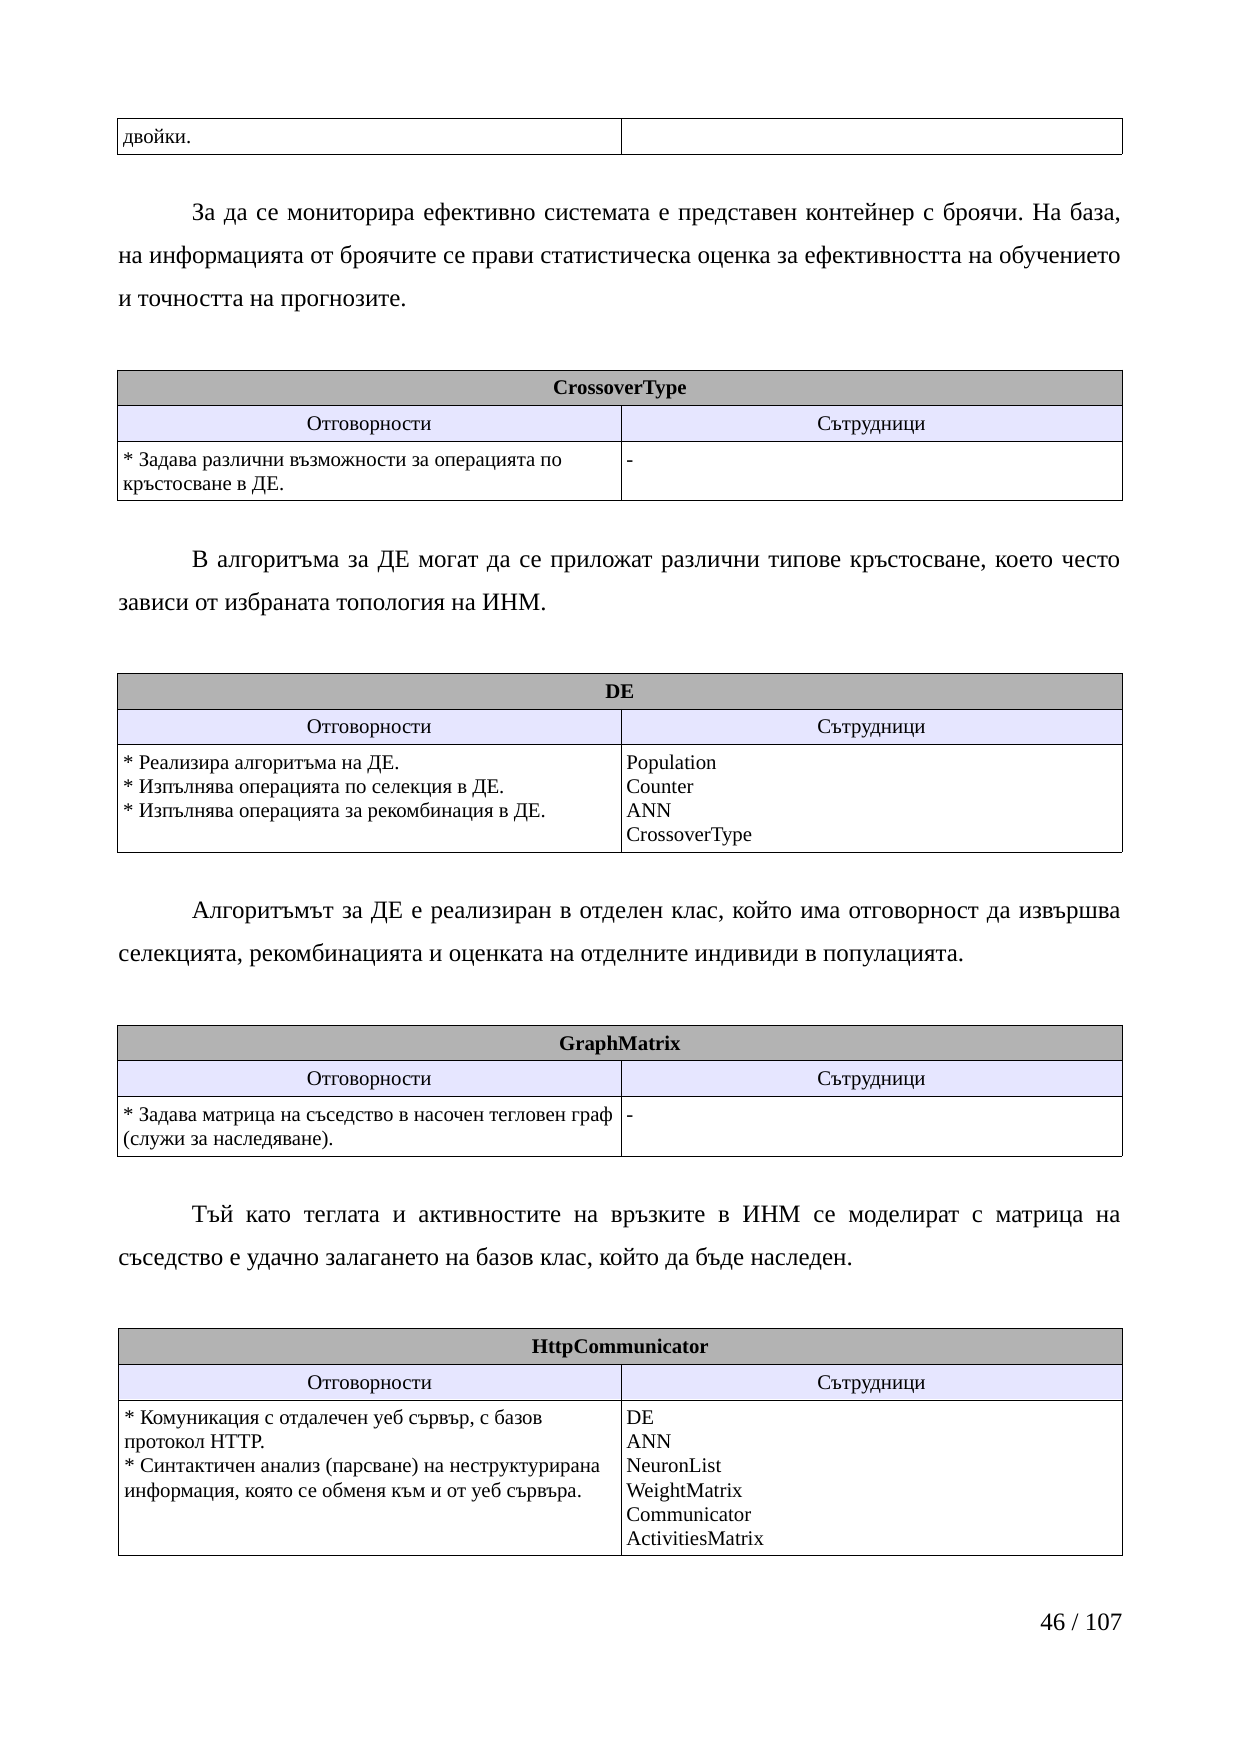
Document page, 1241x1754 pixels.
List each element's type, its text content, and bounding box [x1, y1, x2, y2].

table_cell Сътрудници [622, 1365, 1122, 1399]
table_cell Сътрудници [622, 1061, 1122, 1096]
table_cell * Задава матрица на съседство в насочен тегловен граф (служи за наследяване). [118, 1097, 621, 1156]
text Алгоритъмът за ДЕ е реализиран в отделен клас, който има отговорност да извършва селекцията, рекомбинацията и оценката на отделните индивиди в популацията. [118, 895, 1122, 967]
table_cell Отговорности [118, 406, 621, 441]
table_cell - [622, 442, 1122, 500]
text В алгоритъма за ДЕ могат да се приложат различни типове кръстосване, което често зависи от избраната топология на ИНМ. [118, 544, 1122, 616]
table_cell Отговорности [118, 1061, 621, 1096]
table_cell - [622, 1097, 1122, 1156]
table_cell Population Counter ANN CrossoverType [622, 745, 1122, 852]
table_cell - [622, 119, 1122, 154]
table_cell Сътрудници [622, 406, 1122, 441]
table_header CrossoverType [118, 371, 1122, 405]
text За да се мониторира ефективно системата е представен контейнер с броячи. На база, на информацията от броячите се прави статистическа оценка за ефективността на обучението и точността на прогнозите. [118, 197, 1122, 312]
table_header GraphMatrix [118, 1026, 1122, 1060]
table_cell Сътрудници [622, 710, 1122, 744]
table_header DE [118, 674, 1122, 709]
table_cell двойки. [118, 119, 621, 154]
table_header HttpCommunicator [119, 1329, 1122, 1364]
table_cell * Реализира алгоритъма на ДЕ. * Изпълнява операцията по селекция в ДЕ. * Изпълнява операцията за рекомбинация в ДЕ. [118, 745, 621, 852]
table_cell DE ANN NeuronList WeightMatrix Communicator ActivitiesMatrix [622, 1401, 1122, 1555]
table_cell * Задава различни възможности за операцията по кръстосване в ДЕ. [118, 442, 621, 500]
table_cell * Комуникация с отдалечен уеб сървър, с базов протокол HTTP. * Синтактичен анализ (парсване) на неструктурирана информация, която се обменя към и от уеб сървъра. [119, 1401, 621, 1555]
table_cell Отговорности [118, 710, 621, 744]
table_cell Отговорности [119, 1365, 621, 1399]
text Тъй като теглата и активностите на връзките в ИНМ се моделират с матрица на съседство е удачно залагането на базов клас, който да бъде наследен. [118, 1199, 1122, 1271]
